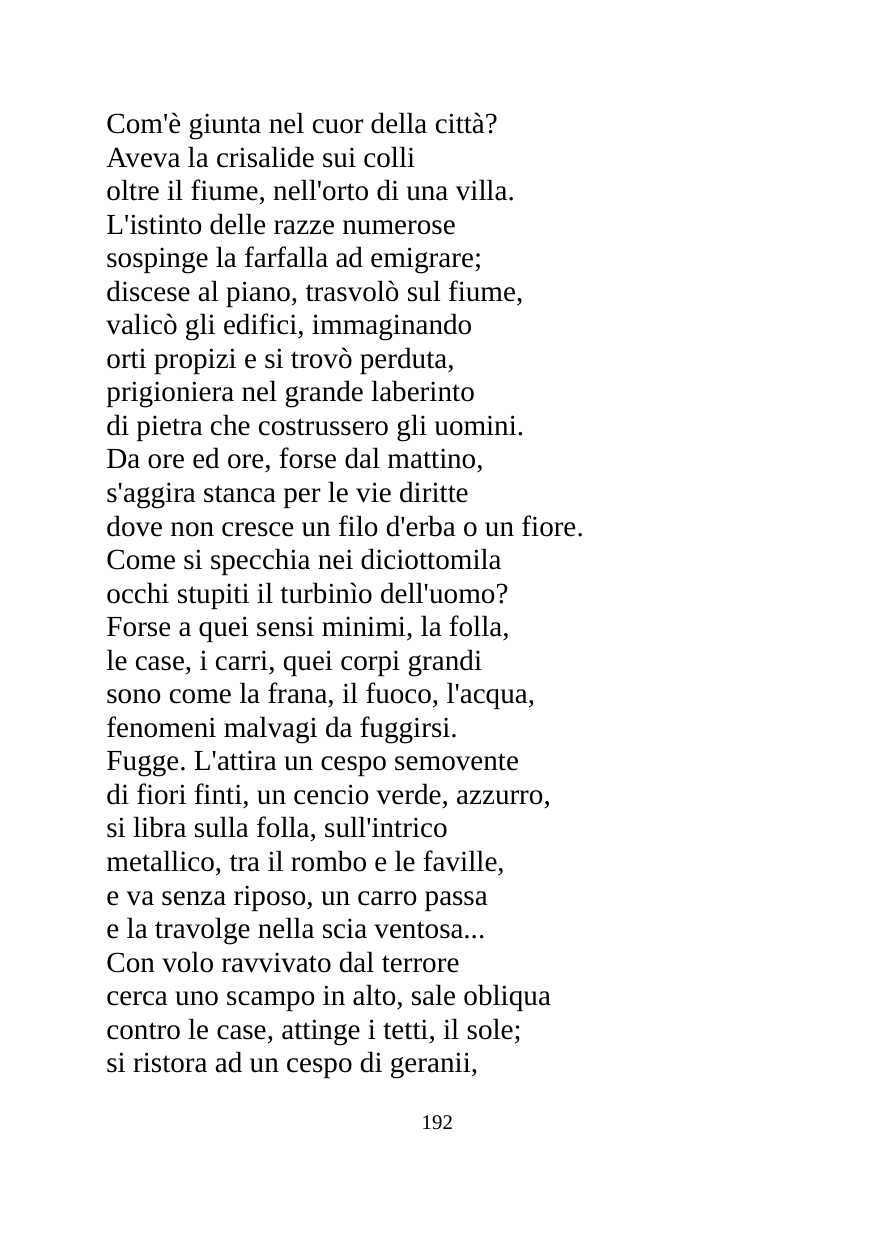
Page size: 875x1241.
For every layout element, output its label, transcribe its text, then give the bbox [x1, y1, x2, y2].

text Da ore ed ore, forse dal mattino, [106, 442, 768, 475]
text s'aggira stanca per le vie diritte [106, 475, 768, 509]
text Forse a quei sensi minimi, la folla, [106, 609, 768, 643]
text Com'è giunta nel cuor della città? [106, 106, 768, 140]
text discese al piano, trasvolò sul fiume, [106, 274, 768, 307]
text sospinge la farfalla ad emigrare; [106, 240, 768, 274]
text di pietra che costrussero gli uomini. [106, 408, 768, 442]
text occhi stupiti il turbinìo dell'uomo? [106, 576, 768, 609]
text Fugge. L'attira un cespo semovente [106, 743, 768, 777]
text e va senza riposo, un carro passa [106, 878, 768, 911]
text e la travolge nella scia ventosa... [106, 911, 768, 945]
text sono come la frana, il fuoco, l'acqua, [106, 676, 768, 710]
text valicò gli edifici, immaginando [106, 307, 768, 341]
text Come si specchia nei diciottomila [106, 542, 768, 576]
text oltre il fiume, nell'orto di una villa. [106, 173, 768, 207]
text prigioniera nel grande laberinto [106, 374, 768, 408]
text fenomeni malvagi da fuggirsi. [106, 710, 768, 743]
text le case, i carri, quei corpi grandi [106, 643, 768, 676]
text si ristora ad un cespo di geranii, [106, 1045, 768, 1079]
text metallico, tra il rombo e le faville, [106, 844, 768, 878]
text dove non cresce un filo d'erba o un fiore. [106, 509, 768, 542]
text orti propizi e si trovò perduta, [106, 341, 768, 374]
text Aveva la crisalide sui colli [106, 140, 768, 173]
text L'istinto delle razze numerose [106, 207, 768, 240]
text si libra sulla folla, sull'intrico [106, 811, 768, 844]
text di fiori finti, un cencio verde, azzurro, [106, 777, 768, 811]
text contro le case, attinge i tetti, il sole; [106, 1012, 768, 1045]
text Con volo ravvivato dal terrore [106, 945, 768, 978]
text cerca uno scampo in alto, sale obliqua [106, 978, 768, 1012]
